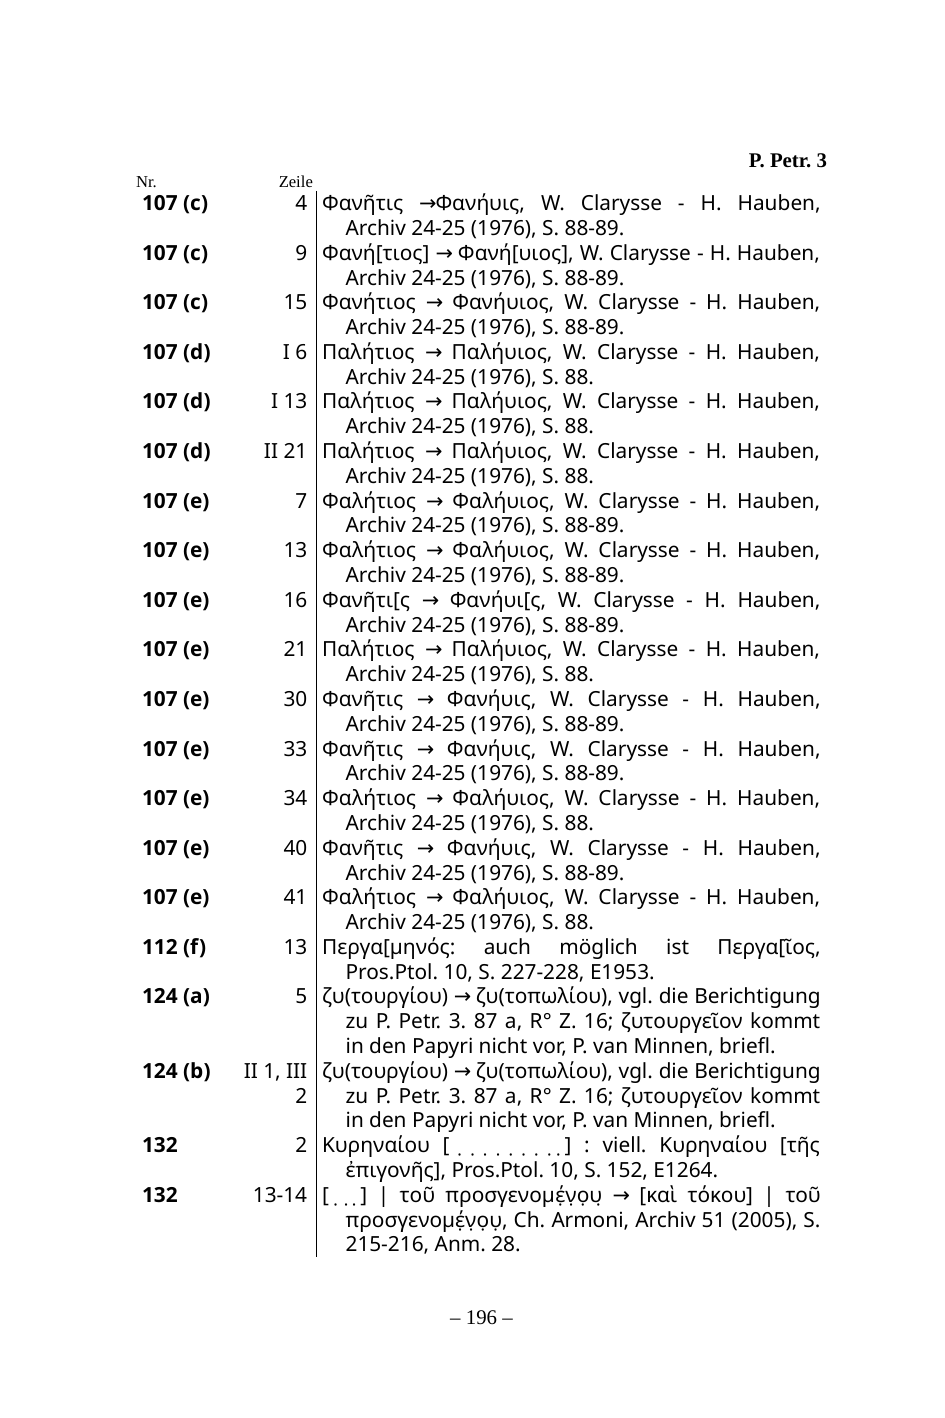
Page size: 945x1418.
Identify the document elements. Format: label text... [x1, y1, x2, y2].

table_cell 13 [224, 538, 316, 587]
table_cell II 1, III 2 [224, 1059, 316, 1133]
table_cell [ ̣ ̣ ̣] | τοῦ προσγενομέ̣ν̣ο̣υ̣ → [καὶ τόκου] | τοῦ προσγενομέ̣ν̣ο̣υ̣, Ch. Armoni, Archiv 51 (2005), S. 215-216, Anm. 28. [317, 1183, 827, 1257]
table_cell 5 [224, 984, 316, 1058]
table_cell Φαλήτιος → Φαλήυιος, W. Clarysse - H. Hauben, Archiv 24-25 (1976), S. 88. [317, 786, 827, 835]
table_cell 16 [224, 588, 316, 637]
table_cell 21 [224, 637, 316, 687]
table_cell Φαλήτιος → Φαλήυιος, W. Clarysse - H. Hauben, Archiv 24-25 (1976), S. 88-89. [317, 488, 827, 538]
table_cell 107 (e) [136, 488, 224, 538]
table_cell Φαλήτιος → Φαλήυιος, W. Clarysse - H. Hauben, Archiv 24-25 (1976), S. 88-89. [317, 538, 827, 587]
table_cell Φανῆτι[ς → Φανήυι[ς, W. Clarysse - H. Hauben, Archiv 24-25 (1976), S. 88-89. [317, 588, 827, 637]
table_cell 107 (c) [136, 240, 224, 290]
table_cell 124 (a) [136, 984, 224, 1058]
table_cell Φανῆτις → Φανήυις, W. Clarysse - H. Hauben, Archiv 24-25 (1976), S. 88-89. [317, 687, 827, 736]
table_cell Φανῆτις → Φανήυις, W. Clarysse - H. Hauben, Archiv 24-25 (1976), S. 88-89. [317, 736, 827, 786]
table_cell 107 (c) [136, 191, 224, 240]
table_cell Φανήτιος → Φανήυιος, W. Clarysse - H. Hauben, Archiv 24-25 (1976), S. 88-89. [317, 290, 827, 339]
table_cell 41 [224, 885, 316, 934]
table_cell Φανῆτις →Φανήυις, W. Clarysse - H. Hauben, Archiv 24-25 (1976), S. 88-89. [317, 191, 827, 240]
table_cell 107 (e) [136, 835, 224, 885]
table_cell 107 (d) [136, 439, 224, 488]
table_cell 107 (e) [136, 736, 224, 786]
table_cell Παλήτιος → Παλήυιος, W. Clarysse - H. Hauben, Archiv 24-25 (1976), S. 88. [317, 389, 827, 439]
table_cell 112 (f) [136, 935, 224, 984]
table_cell Φανή[τιος] → Φανή[υιος], W. Clarysse - H. Hauben, Archiv 24-25 (1976), S. 88-89. [317, 240, 827, 290]
table_cell 124 (b) [136, 1059, 224, 1133]
table_cell 34 [224, 786, 316, 835]
table_cell 107 (e) [136, 637, 224, 687]
table_cell 9 [224, 240, 316, 290]
table_cell II 21 [224, 439, 316, 488]
table_cell 7 [224, 488, 316, 538]
table_cell Κυρηναίου [ ̣ ̣ ̣ ̣ ̣ ̣ ̣ ̣ ̣] : viell. Κυρηναίου [τῆς ἐπιγονῆς], Pros.Ptol. 10, S. 152, E1264. [317, 1133, 827, 1182]
table_cell 13-14 [224, 1183, 316, 1257]
table_cell Παλήτιος → Παλήυιος, W. Clarysse - H. Hauben, Archiv 24-25 (1976), S. 88. [317, 340, 827, 389]
table_cell I 13 [224, 389, 316, 439]
table_cell 107 (c) [136, 290, 224, 339]
table_cell 40 [224, 835, 316, 885]
table_cell ζυ(τουργίου) → ζυ(τοπωλίου), vgl. die Berichtigung zu P. Petr. 3. 87 a, R° Z. 16; ζυτουργεῖον kommt in den Papyri nicht vor, P. van Minnen, briefl. [317, 984, 827, 1058]
table_cell 107 (e) [136, 885, 224, 934]
table_cell 15 [224, 290, 316, 339]
table_cell 107 (e) [136, 786, 224, 835]
table_cell 13 [224, 935, 316, 984]
table_cell 33 [224, 736, 316, 786]
table_cell 132 [136, 1183, 224, 1257]
table_cell 107 (e) [136, 538, 224, 587]
table_cell Φαλήτιος → Φαλήυιος, W. Clarysse - H. Hauben, Archiv 24-25 (1976), S. 88. [317, 885, 827, 934]
table_cell 2 [224, 1133, 316, 1182]
table_cell Παλήτιος → Παλήυιος, W. Clarysse - H. Hauben, Archiv 24-25 (1976), S. 88. [317, 637, 827, 687]
table_cell ζυ(τουργίου) → ζυ(τοπωλίου), vgl. die Berichtigung zu P. Petr. 3. 87 a, R° Z. 16; ζυτουργεῖον kommt in den Papyri nicht vor, P. van Minnen, briefl. [317, 1059, 827, 1133]
table_cell 107 (e) [136, 687, 224, 736]
table_cell 30 [224, 687, 316, 736]
table_cell Περγα[μηνός: auch möglich ist Περγα[ῖος, Pros.Ptol. 10, S. 227-228, E1953. [317, 935, 827, 984]
table_cell Φανῆτις → Φανήυις, W. Clarysse - H. Hauben, Archiv 24-25 (1976), S. 88-89. [317, 835, 827, 885]
table_cell 107 (d) [136, 340, 224, 389]
table_cell I 6 [224, 340, 316, 389]
table_cell 4 [224, 191, 316, 240]
table_cell Παλήτιος → Παλήυιος, W. Clarysse - H. Hauben, Archiv 24-25 (1976), S. 88. [317, 439, 827, 488]
table_cell 107 (e) [136, 588, 224, 637]
table_cell 107 (d) [136, 389, 224, 439]
table_cell 132 [136, 1133, 224, 1182]
